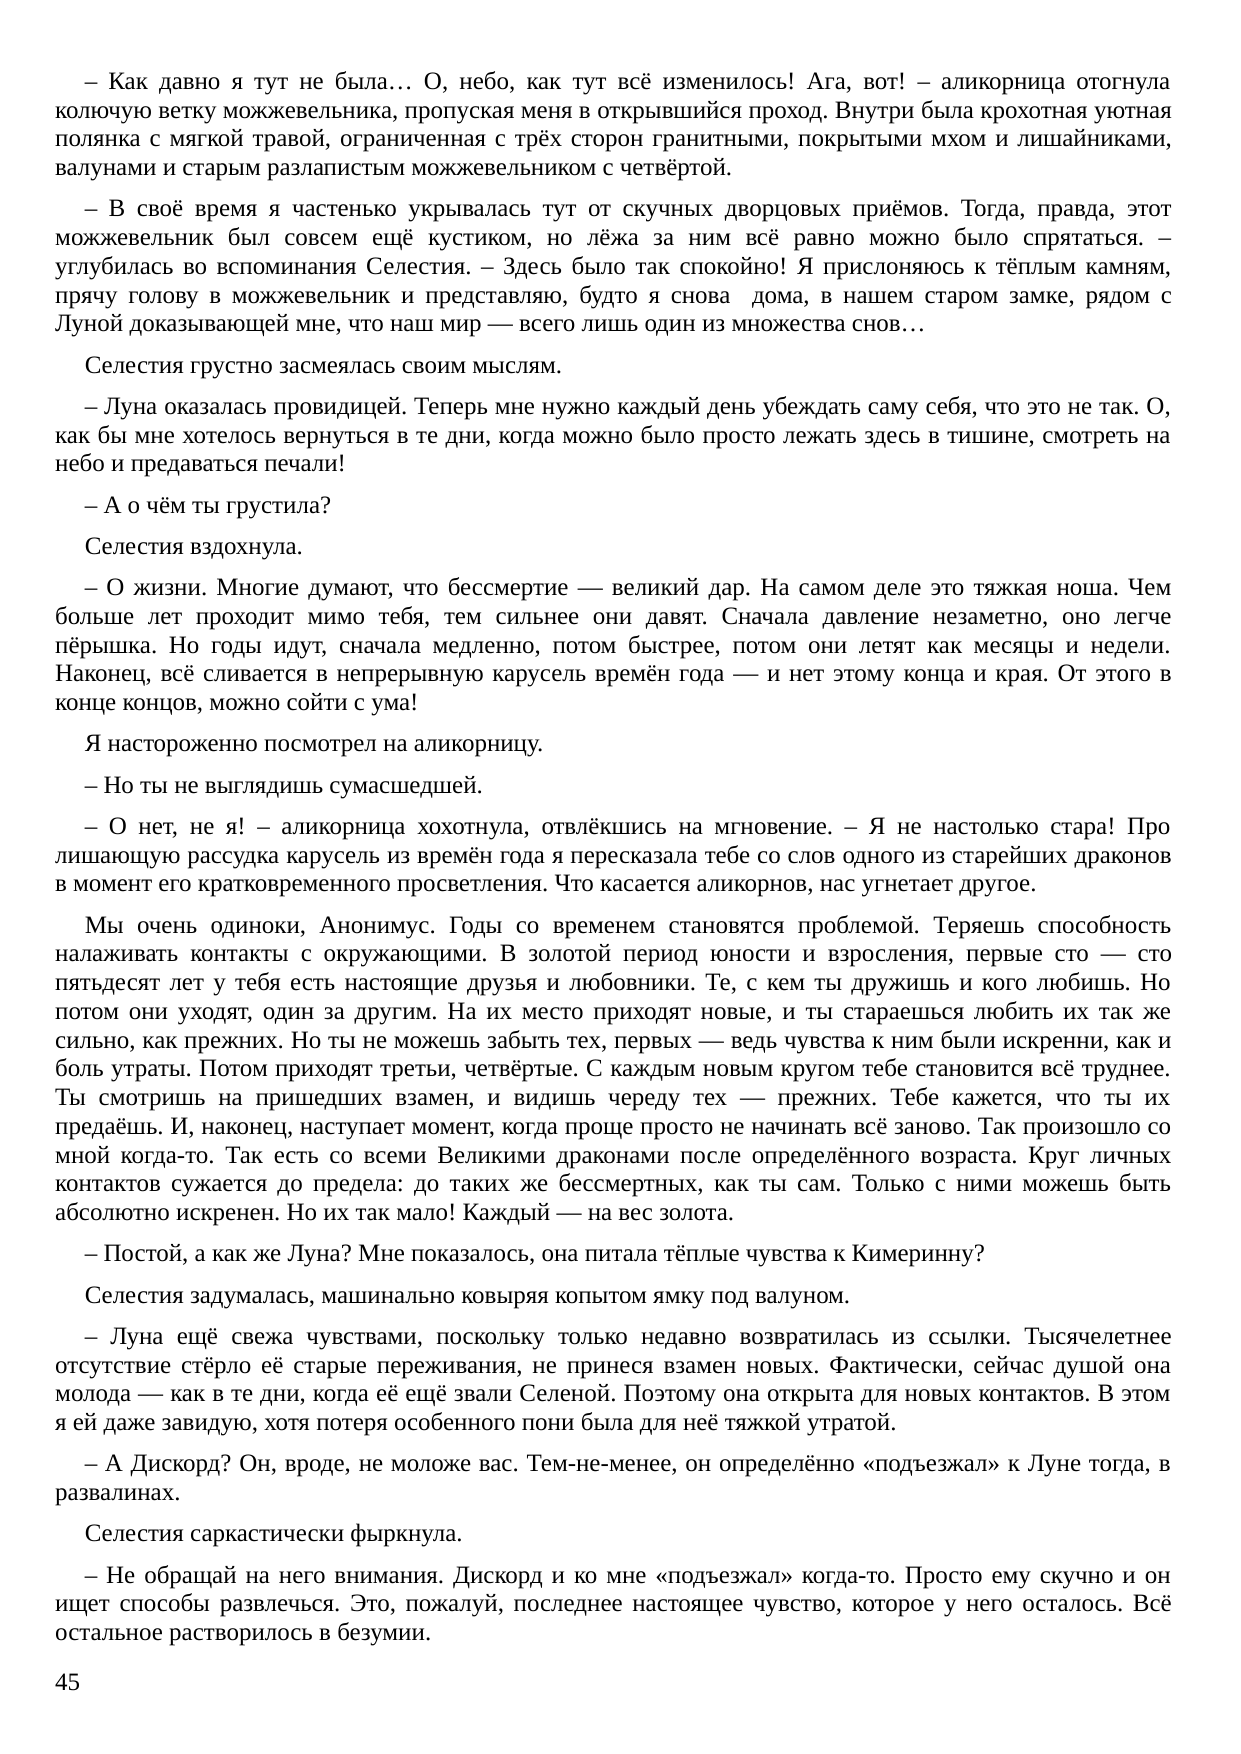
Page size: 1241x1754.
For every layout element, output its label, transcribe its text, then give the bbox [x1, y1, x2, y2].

text – В своё время я частенько укрывалась тут от скучных дворцовых приёмов. Тогда, правда, этот можжевельник был совсем ещё кустиком, но лёжа за ним всё равно можно было спрятаться. – углубилась во вспоминания Селестия. – Здесь было так спокойно! Я прислоняюсь к тёплым камням, прячу голову в можжевельник и представляю, будто я снова дома, в нашем старом замке, рядом с Луной доказывающей мне, что наш мир — всего лишь один из множества снов… [55, 193, 1173, 337]
text Селестия вздохнула. [55, 531, 1173, 560]
text – Но ты не выглядишь сумасшедшей. [55, 770, 1173, 798]
text – О жизни. Многие думают, что бессмертие — великий дар. На самом деле это тяжкая ноша. Чем больше лет проходит мимо тебя, тем сильнее они давят. Сначала давление незаметно, оно легче пёрышка. Но годы идут, сначала медленно, потом быстрее, потом они летят как месяцы и недели. Наконец, всё сливается в непрерывную карусель времён года — и нет этому конца и края. От этого в конце концов, можно сойти с ума! [55, 572, 1173, 716]
text – Как давно я тут не была… О, небо, как тут всё изменилось! Ага, вот! – аликорница отогнула колючую ветку можжевельника, пропуская меня в открывшийся проход. Внутри была крохотная уютная полянка с мягкой травой, ограниченная с трёх сторон гранитными, покрытыми мхом и лишайниками, валунами и старым разлапистым можжевельником с четвёртой. [55, 66, 1173, 181]
text – Постой, а как же Луна? Мне показалось, она питала тёплые чувства к Кимеринну? [55, 1238, 1173, 1267]
text – А Дискорд? Он, вроде, не моложе вас. Тем-не-менее, он определённо «подъезжал» к Луне тогда, в развалинах. [55, 1448, 1173, 1506]
text Селестия задумалась, машинально ковыряя копытом ямку под валуном. [55, 1280, 1173, 1308]
text – О нет, не я! – аликорница хохотнула, отвлёкшись на мгновение. – Я не настолько стара! Про лишающую рассудка карусель из времён года я пересказала тебе со слов одного из старейших драконов в момент его кратковременного просветления. Что касается аликорнов, нас угнетает другое. [55, 811, 1173, 897]
text Селестия грустно засмеялась своим мыслям. [55, 350, 1173, 378]
text Селестия саркастически фыркнула. [55, 1518, 1173, 1547]
text Мы очень одиноки, Анонимус. Годы со временем становятся проблемой. Теряешь способность налаживать контакты с окружающими. В золотой период юности и взросления, первые сто — сто пятьдесят лет у тебя есть настоящие друзья и любовники. Те, с кем ты дружишь и кого любишь. Но потом они уходят, один за другим. На их место приходят новые, и ты стараешься любить их так же сильно, как прежних. Но ты не можешь забыть тех, первых — ведь чувства к ним были искренни, как и боль утраты. Потом приходят третьи, четвёртые. С каждым новым кругом тебе становится всё труднее. Ты смотришь на пришедших взамен, и видишь череду тех — прежних. Тебе кажется, что ты их предаёшь. И, наконец, наступает момент, когда проще просто не начинать всё заново. Так произошло со мной когда-то. Так есть со всеми Великими драконами после определённого возраста. Круг личных контактов сужается до предела: до таких же бессмертных, как ты сам. Только с ними можешь быть абсолютно искренен. Но их так мало! Каждый — на вес золота. [55, 910, 1173, 1226]
text – Луна оказалась провидицей. Теперь мне нужно каждый день убеждать саму себя, что это не так. О, как бы мне хотелось вернуться в те дни, когда можно было просто лежать здесь в тишине, смотреть на небо и предаваться печали! [55, 391, 1173, 477]
text – Луна ещё свежа чувствами, поскольку только недавно возвратилась из ссылки. Тысячелетнее отсутствие стёрло её старые переживания, не принеся взамен новых. Фактически, сейчас душой она молода — как в те дни, когда её ещё звали Селеной. Поэтому она открыта для новых контактов. В этом я ей даже завидую, хотя потеря особенного пони была для неё тяжкой утратой. [55, 1321, 1173, 1436]
text – А о чём ты грустила? [55, 490, 1173, 518]
text – Не обращай на него внимания. Дискорд и ко мне «подъезжал» когда-то. Просто ему скучно и он ищет способы развлечься. Это, пожалуй, последнее настоящее чувство, которое у него осталось. Всё остальное растворилось в безумии. [55, 1560, 1173, 1646]
text Я настороженно посмотрел на аликорницу. [55, 728, 1173, 757]
